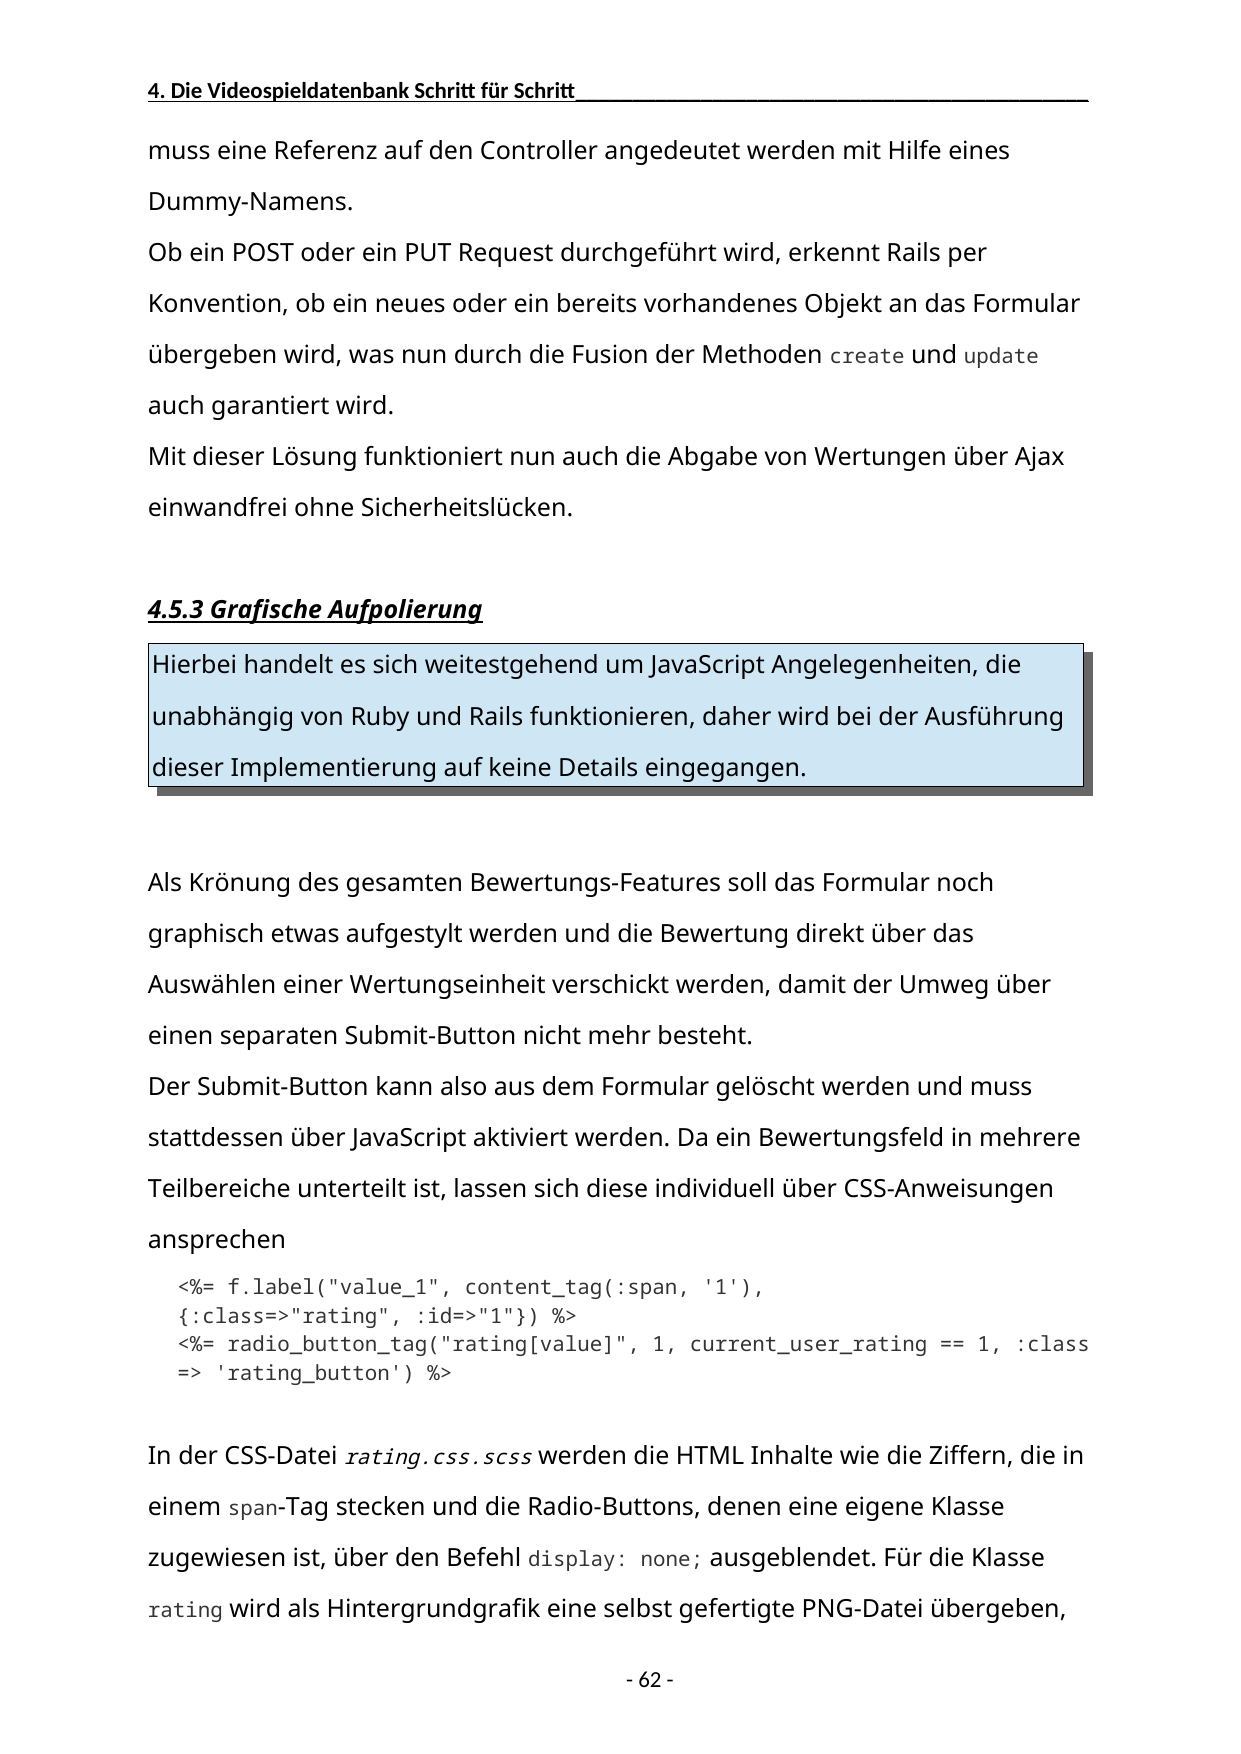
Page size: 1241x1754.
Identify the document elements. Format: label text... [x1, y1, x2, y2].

text <%= radio_button_tag("rating[value]", 1, current_user_rating == 1, :class => 'rating_button') %> [177, 1329, 1093, 1386]
text Hierbei handelt es sich weitestgehend um JavaScript Angelegenheiten, die unabhängig von Ruby und Rails funktionieren, daher wird bei der Ausführung dieser Implementierung auf keine Details eingegangen. [149, 644, 1083, 786]
text muss eine Referenz auf den Controller angedeutet werden mit Hilfe eines Dummy-Namens. [148, 133, 1093, 218]
text Mit dieser Lösung funktioniert nun auch die Abgabe von Wertungen über Ajax einwandfrei ohne Sicherheitslücken. [148, 439, 1093, 524]
text <%= f.label("value_1", content_tag(:span, '1'), {:class=>"rating", :id=>"1"}) %> [177, 1272, 1093, 1329]
text Der Submit-Button kann also aus dem Formular gelöscht werden und muss stattdessen über JavaScript aktiviert werden. Da ein Bewertungsfeld in mehrere Teilbereiche unterteilt ist, lassen sich diese individuell über CSS-Anweisungen ansprechen [148, 1068, 1093, 1256]
subtitle 4.5.3 Grafische Aufpolierung [148, 592, 1093, 626]
text Ob ein POST oder ein PUT Request durchgeführt wird, erkennt Rails per Konvention, ob ein neues oder ein bereits vorhandenes Objekt an das Formular übergeben wird, was nun durch die Fusion der Methoden create und update auch garantiert wird. [148, 235, 1093, 422]
text In der CSS-Datei rating.css.scss werden die HTML Inhalte wie die Ziffern, die in einem span-Tag stecken und die Radio-Buttons, denen eine eigene Klasse zugewiesen ist, über den Befehl display: none; ausgeblendet. Für die Klasse rating wird als Hintergrundgrafik eine selbst gefertigte PNG-Datei übergeben, [148, 1437, 1093, 1624]
text Als Krönung des gesamten Bewertungs-Features soll das Formular noch graphisch etwas aufgestylt werden und die Bewertung direkt über das Auswählen einer Wertungseinheit verschickt werden, damit der Umweg über einen separaten Submit-Button nicht mehr besteht. [148, 864, 1093, 1051]
